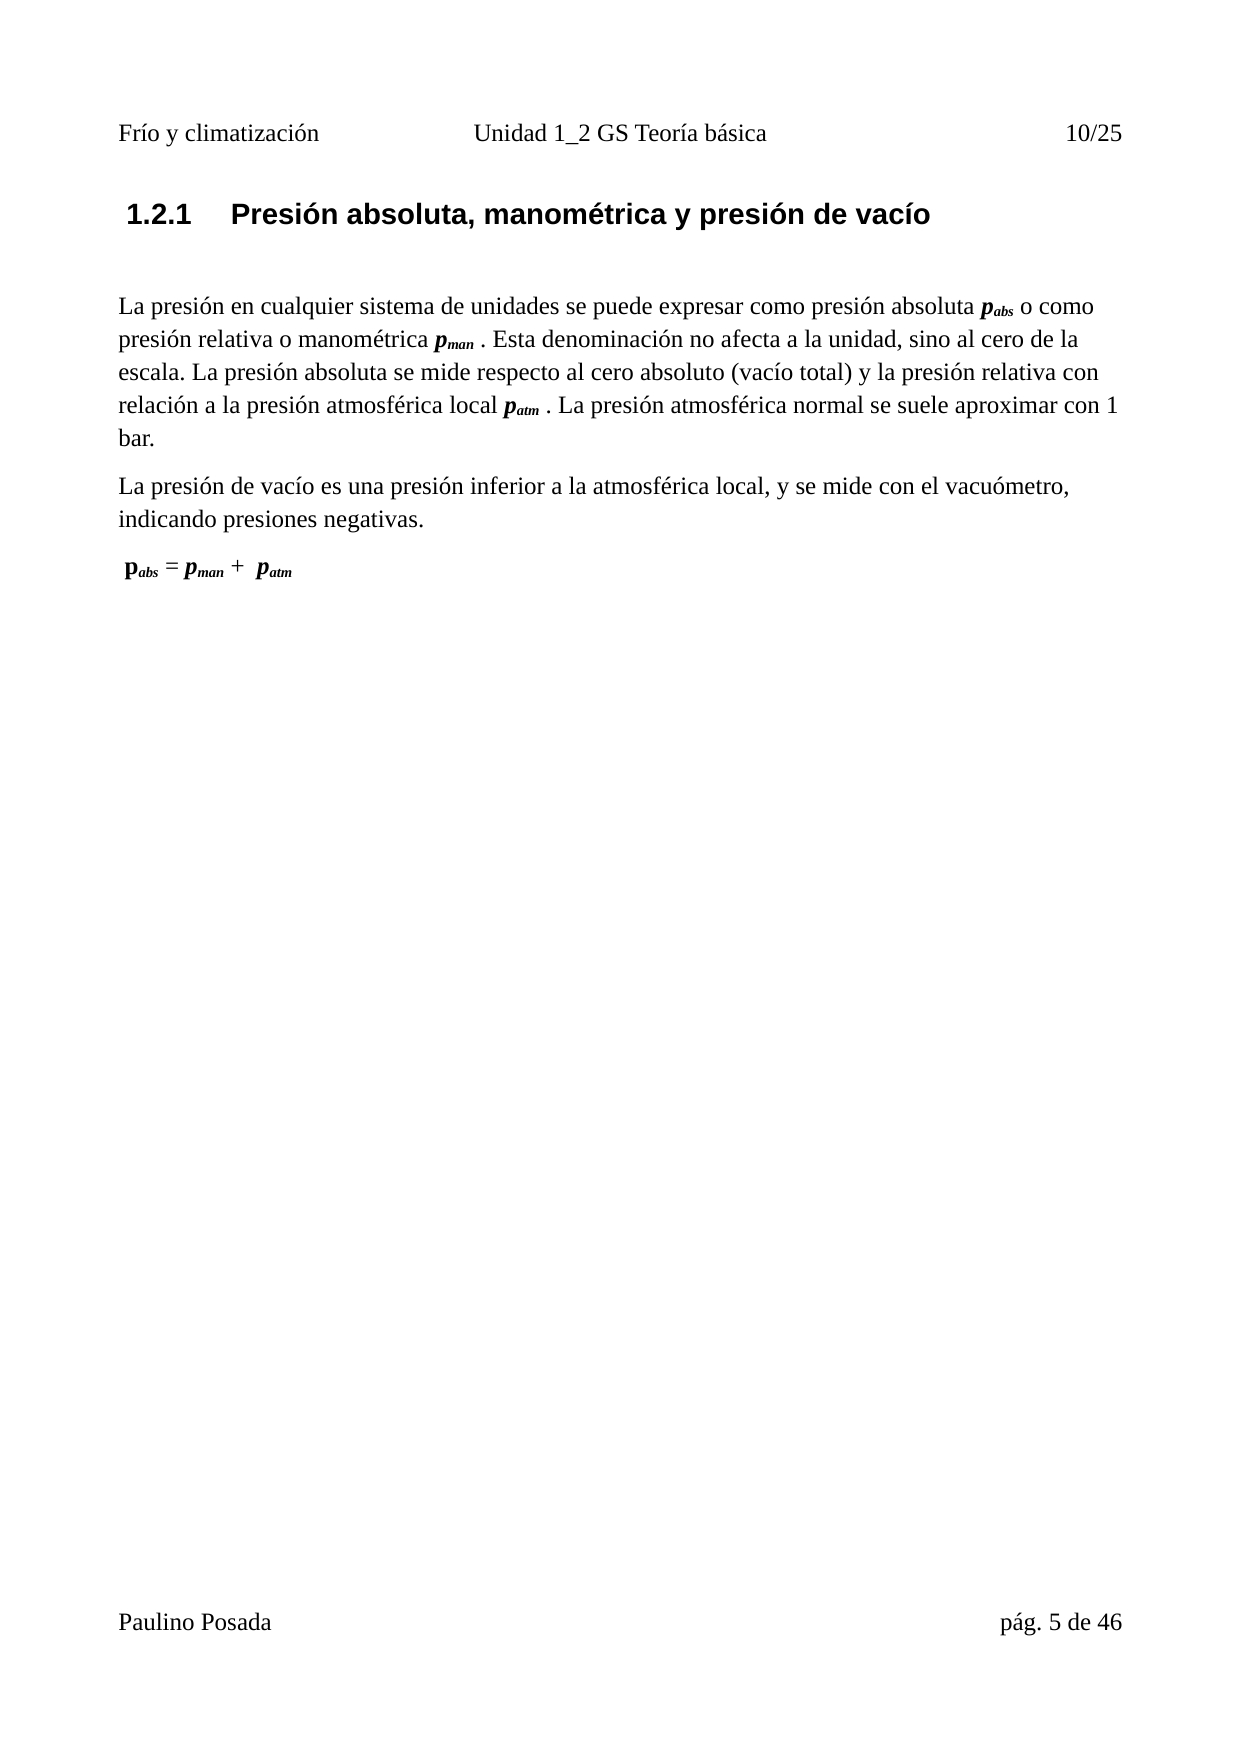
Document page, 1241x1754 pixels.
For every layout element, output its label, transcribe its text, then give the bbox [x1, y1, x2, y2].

text pabs = pman + patm [118, 551, 1122, 580]
text La presión en cualquier sistema de unidades se puede expresar como presión absoluta pabs o como presión relativa o manométrica pman . Esta denominación no afecta a la unidad, sino al cero de la escala. La presión absoluta se mide respecto al cero absoluto (vacío total) y la presión relativa con relación a la presión atmosférica local patm . La presión atmosférica normal se suele aproximar con 1 bar. [118, 291, 1122, 452]
subtitle Presión absoluta, manométrica y presión de vacío [118, 197, 1122, 231]
text La presión de vacío es una presión inferior a la atmosférica local, y se mide con el vacuómetro, indicando presiones negativas. [118, 471, 1122, 532]
